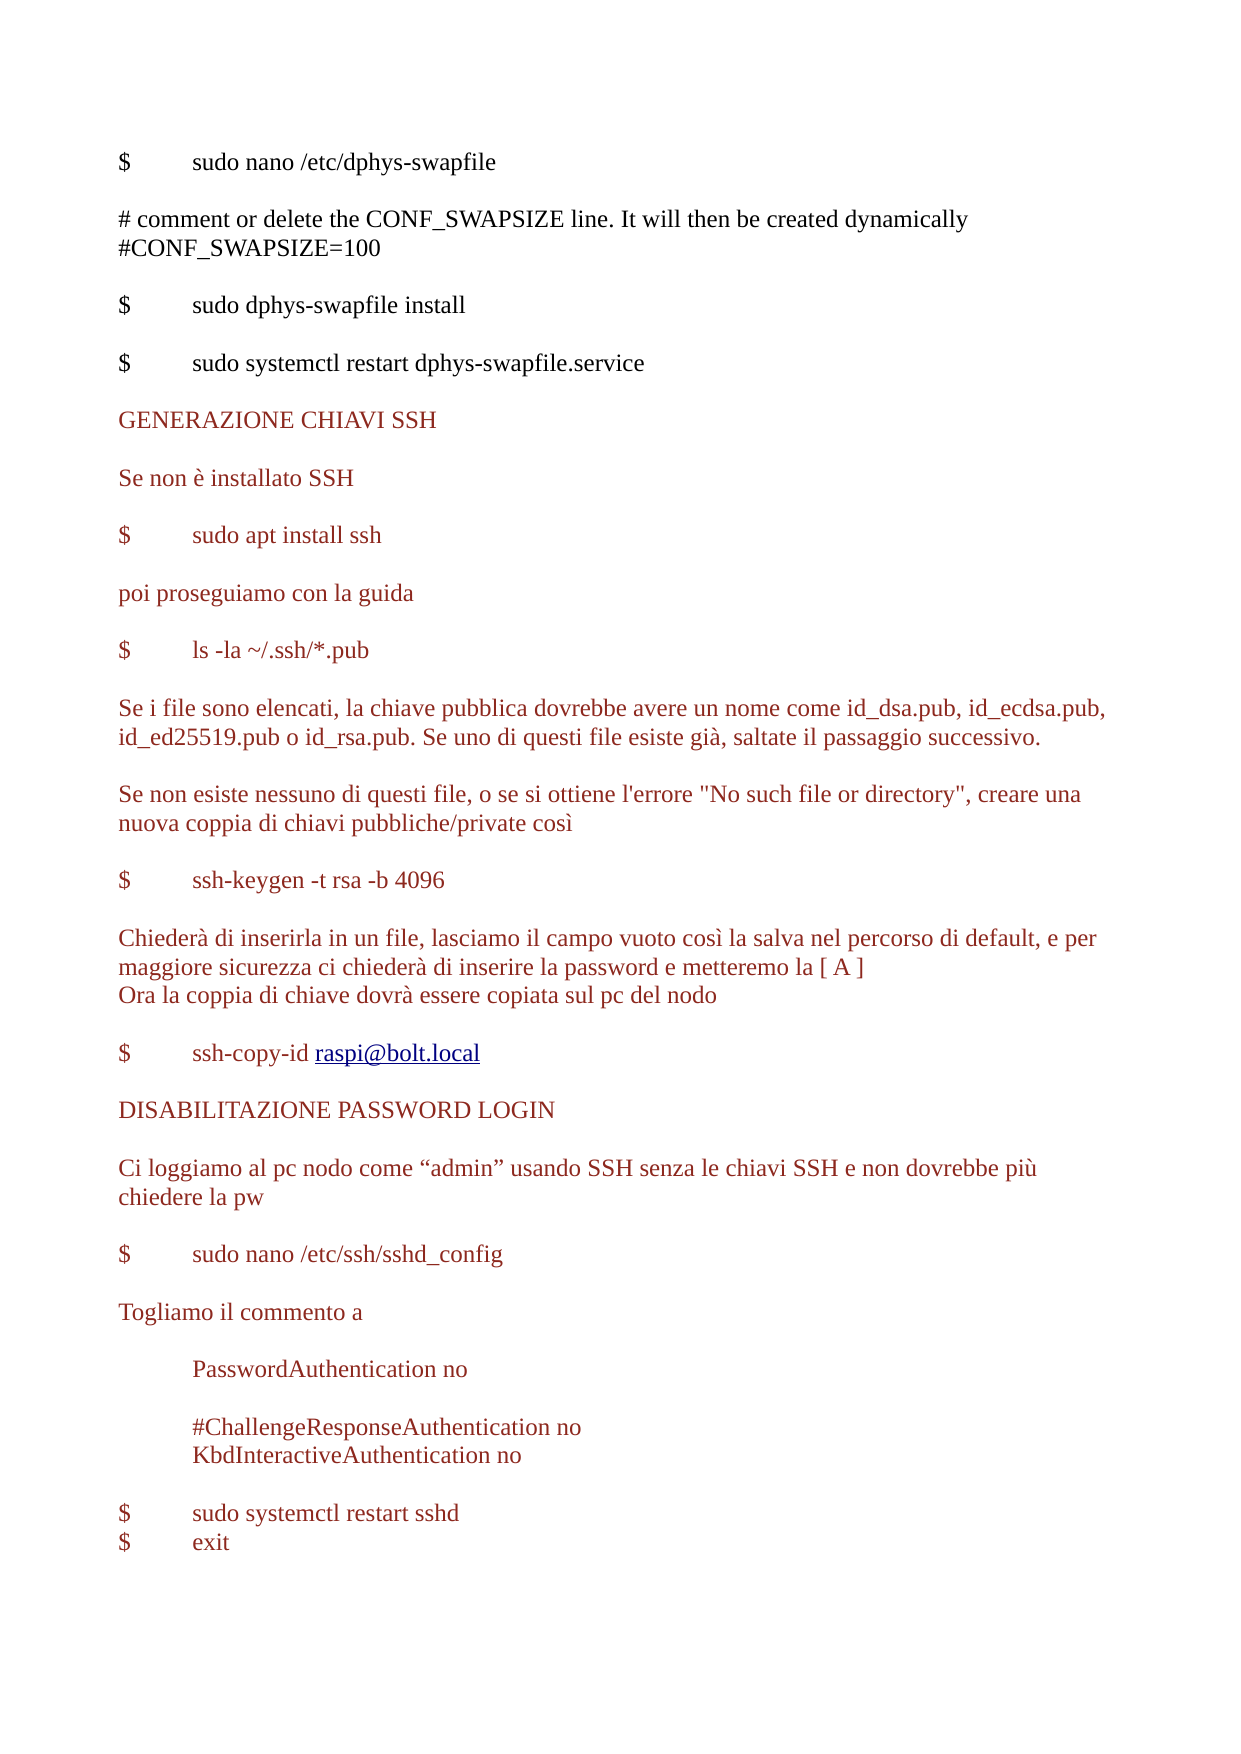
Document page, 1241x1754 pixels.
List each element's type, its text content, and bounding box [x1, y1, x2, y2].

text Chiederà di inserirla in un file, lasciamo il campo vuoto così la salva nel percorso di default, e per maggiore sicurezza ci chiederà di inserire la password e metteremo la [ A ] [118, 923, 1122, 981]
text Se non è installato SSH [118, 463, 1122, 492]
text KbdInteractiveAuthentication no [118, 1441, 1122, 1469]
text $ sudo nano /etc/dphys-swapfile [118, 147, 1122, 176]
text $ exit [118, 1527, 1122, 1556]
text $ sudo systemctl restart dphys-swapfile.service [118, 348, 1122, 377]
text Se i file sono elencati, la chiave pubblica dovrebbe avere un nome come id_dsa.pub, id_ecdsa.pub, id_ed25519.pub o id_rsa.pub. Se uno di questi file esiste già, saltate il passaggio successivo. [118, 693, 1122, 751]
text $ sudo nano /etc/ssh/sshd_config [118, 1239, 1122, 1268]
text #CONF_SWAPSIZE=100 [118, 233, 1122, 262]
text $ ls -la ~/.ssh/*.pub [118, 636, 1122, 664]
text Se non esiste nessuno di questi file, o se si ottiene l'errore "No such file or directory", creare una nuova coppia di chiavi pubbliche/private così [118, 779, 1122, 837]
text DISABILITAZIONE PASSWORD LOGIN [118, 1096, 1122, 1124]
text $ ssh-copy-id raspi@bolt.local [118, 1038, 1122, 1067]
text $ sudo systemctl restart sshd [118, 1498, 1122, 1527]
text Ora la coppia di chiave dovrà essere copiata sul pc del nodo [118, 981, 1122, 1009]
text $ sudo dphys-swapfile install [118, 291, 1122, 319]
text # comment or delete the CONF_SWAPSIZE line. It will then be created dynamically [118, 204, 1122, 233]
text poi proseguiamo con la guida [118, 578, 1122, 607]
text Togliamo il commento a [118, 1297, 1122, 1326]
text $ sudo apt install ssh [118, 521, 1122, 549]
text Ci loggiamo al pc nodo come “admin” usando SSH senza le chiavi SSH e non dovrebbe più chiedere la pw [118, 1153, 1122, 1211]
text $ ssh-keygen -t rsa -b 4096 [118, 866, 1122, 894]
text #ChallengeResponseAuthentication no [118, 1412, 1122, 1441]
text GENERAZIONE CHIAVI SSH [118, 406, 1122, 434]
text PasswordAuthentication no [118, 1354, 1122, 1383]
